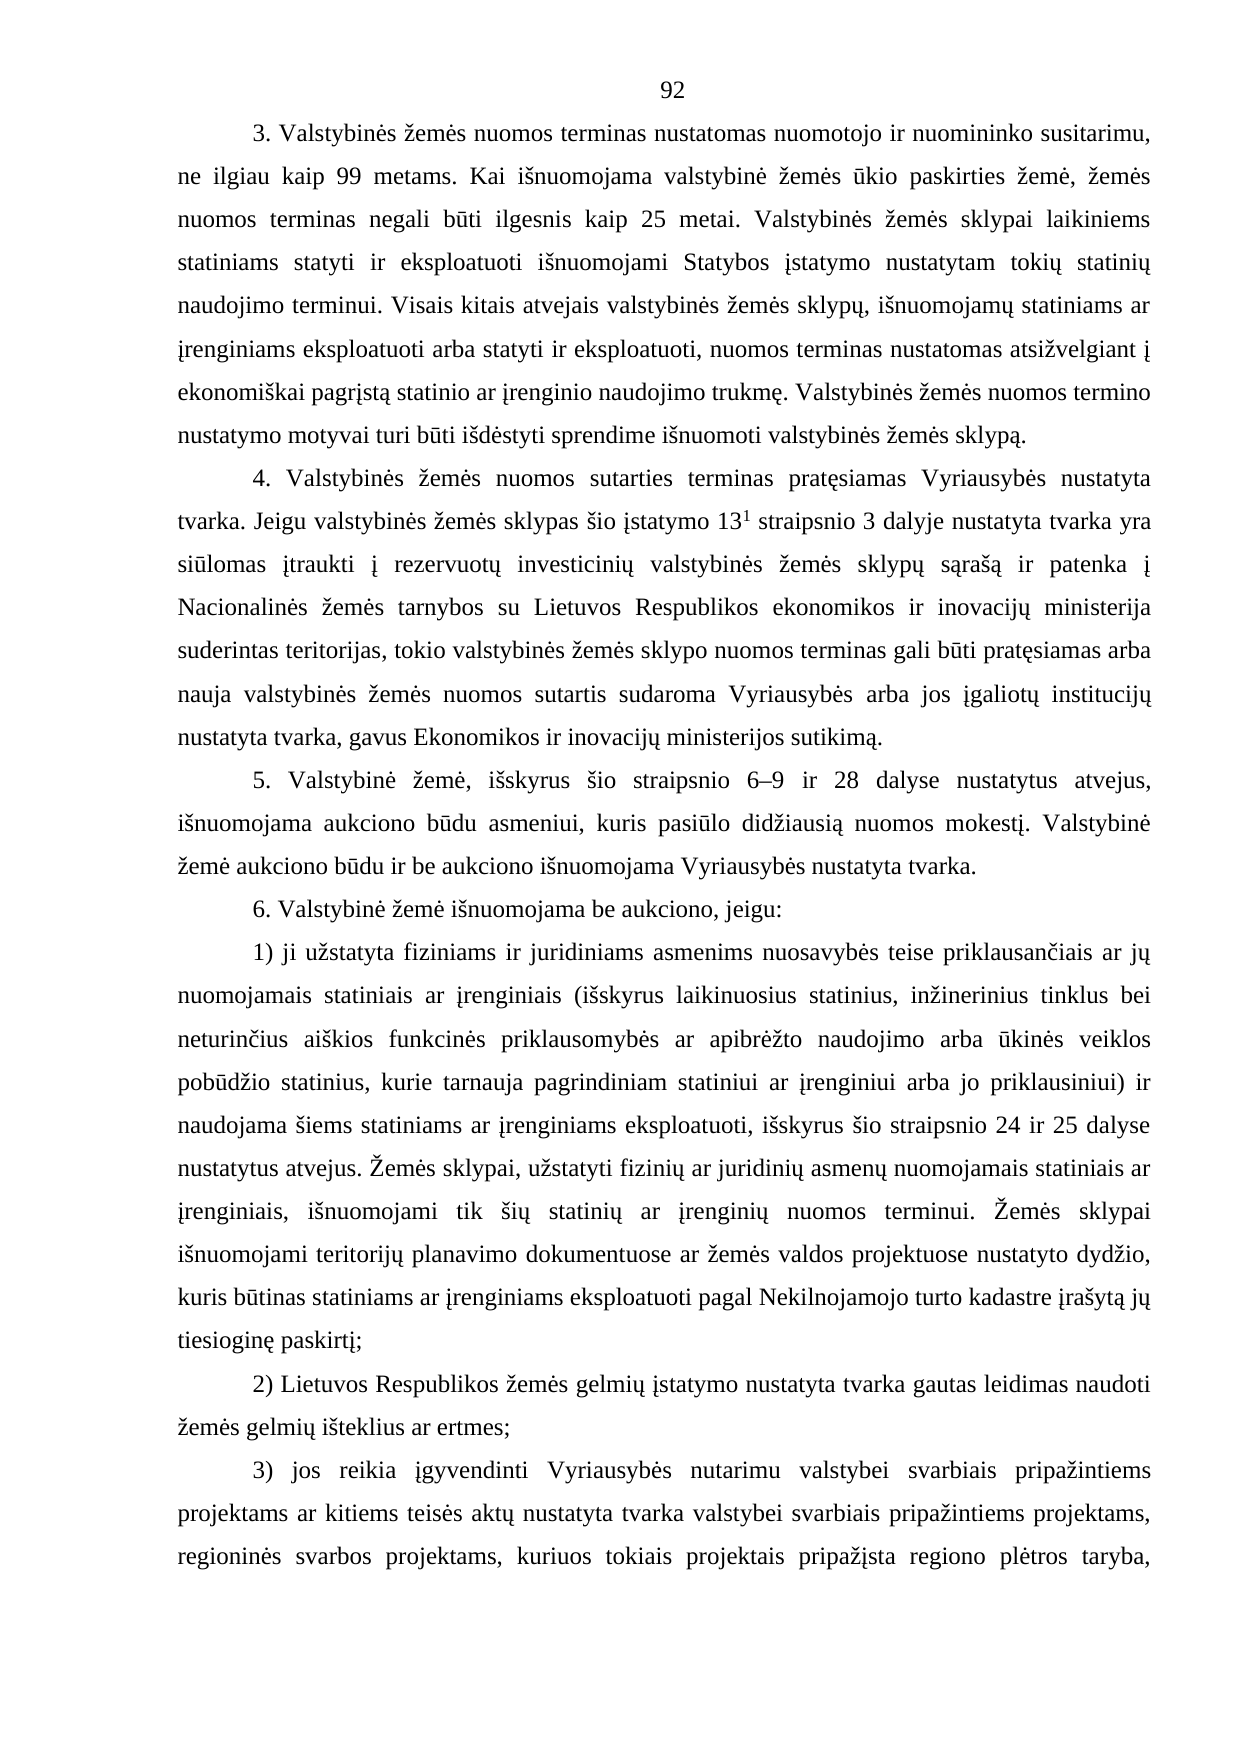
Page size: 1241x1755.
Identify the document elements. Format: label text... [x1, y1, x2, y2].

text 2) Lietuvos Respublikos žemės gelmių įstatymo nustatyta tvarka gautas leidimas naudoti žemės gelmių išteklius ar ertmes; [177, 1369, 1152, 1441]
text 5. Valstybinė žemė, išskyrus šio straipsnio 6–9 ir 28 dalyse nustatytus atvejus, išnuomojama aukciono būdu asmeniui, kuris pasiūlo didžiausią nuomos mokestį. Valstybinė žemė aukciono būdu ir be aukciono išnuomojama Vyriausybės nustatyta tvarka. [177, 765, 1152, 880]
text 3. Valstybinės žemės nuomos terminas nustatomas nuomotojo ir nuomininko susitarimu, ne ilgiau kaip 99 metams. Kai išnuomojama valstybinė žemės ūkio paskirties žemė, žemės nuomos terminas negali būti ilgesnis kaip 25 metai. Valstybinės žemės sklypai laikiniems statiniams statyti ir eksploatuoti išnuomojami Statybos įstatymo nustatytam tokių statinių naudojimo terminui. Visais kitais atvejais valstybinės žemės sklypų, išnuomojamų statiniams ar įrenginiams eksploatuoti arba statyti ir eksploatuoti, nuomos terminas nustatomas atsižvelgiant į ekonomiškai pagrįstą statinio ar įrenginio naudojimo trukmę. Valstybinės žemės nuomos termino nustatymo motyvai turi būti išdėstyti sprendime išnuomoti valstybinės žemės sklypą. [177, 118, 1152, 449]
text 6. Valstybinė žemė išnuomojama be aukciono, jeigu: [177, 894, 1152, 923]
text 1) ji užstatyta fiziniams ir juridiniams asmenims nuosavybės teise priklausančiais ar jų nuomojamais statiniais ar įrenginiais (išskyrus laikinuosius statinius, inžinerinius tinklus bei neturinčius aiškios funkcinės priklausomybės ar apibrėžto naudojimo arba ūkinės veiklos pobūdžio statinius, kurie tarnauja pagrindiniam statiniui ar įrenginiui arba jo priklausiniui) ir naudojama šiems statiniams ar įrenginiams eksploatuoti, išskyrus šio straipsnio 24 ir 25 dalyse nustatytus atvejus. Žemės sklypai, užstatyti fizinių ar juridinių asmenų nuomojamais statiniais ar įrenginiais, išnuomojami tik šių statinių ar įrenginių nuomos terminui. Žemės sklypai išnuomojami teritorijų planavimo dokumentuose ar žemės valdos projektuose nustatyto dydžio, kuris būtinas statiniams ar įrenginiams eksploatuoti pagal Nekilnojamojo turto kadastre įrašytą jų tiesioginę paskirtį; [177, 937, 1152, 1354]
text 3) jos reikia įgyvendinti Vyriausybės nutarimu valstybei svarbiais pripažintiems projektams ar kitiems teisės aktų nustatyta tvarka valstybei svarbiais pripažintiems projektams, regioninės svarbos projektams, kuriuos tokiais projektais pripažįsta regiono plėtros taryba, [177, 1455, 1152, 1570]
text 4. Valstybinės žemės nuomos sutarties terminas pratęsiamas Vyriausybės nustatyta tvarka. Jeigu valstybinės žemės sklypas šio įstatymo 131 straipsnio 3 dalyje nustatyta tvarka yra siūlomas įtraukti į rezervuotų investicinių valstybinės žemės sklypų sąrašą ir patenka į Nacionalinės žemės tarnybos su Lietuvos Respublikos ekonomikos ir inovacijų ministerija suderintas teritorijas, tokio valstybinės žemės sklypo nuomos terminas gali būti pratęsiamas arba nauja valstybinės žemės nuomos sutartis sudaroma Vyriausybės arba jos įgaliotų institucijų nustatyta tvarka, gavus Ekonomikos ir inovacijų ministerijos sutikimą. [177, 463, 1152, 751]
